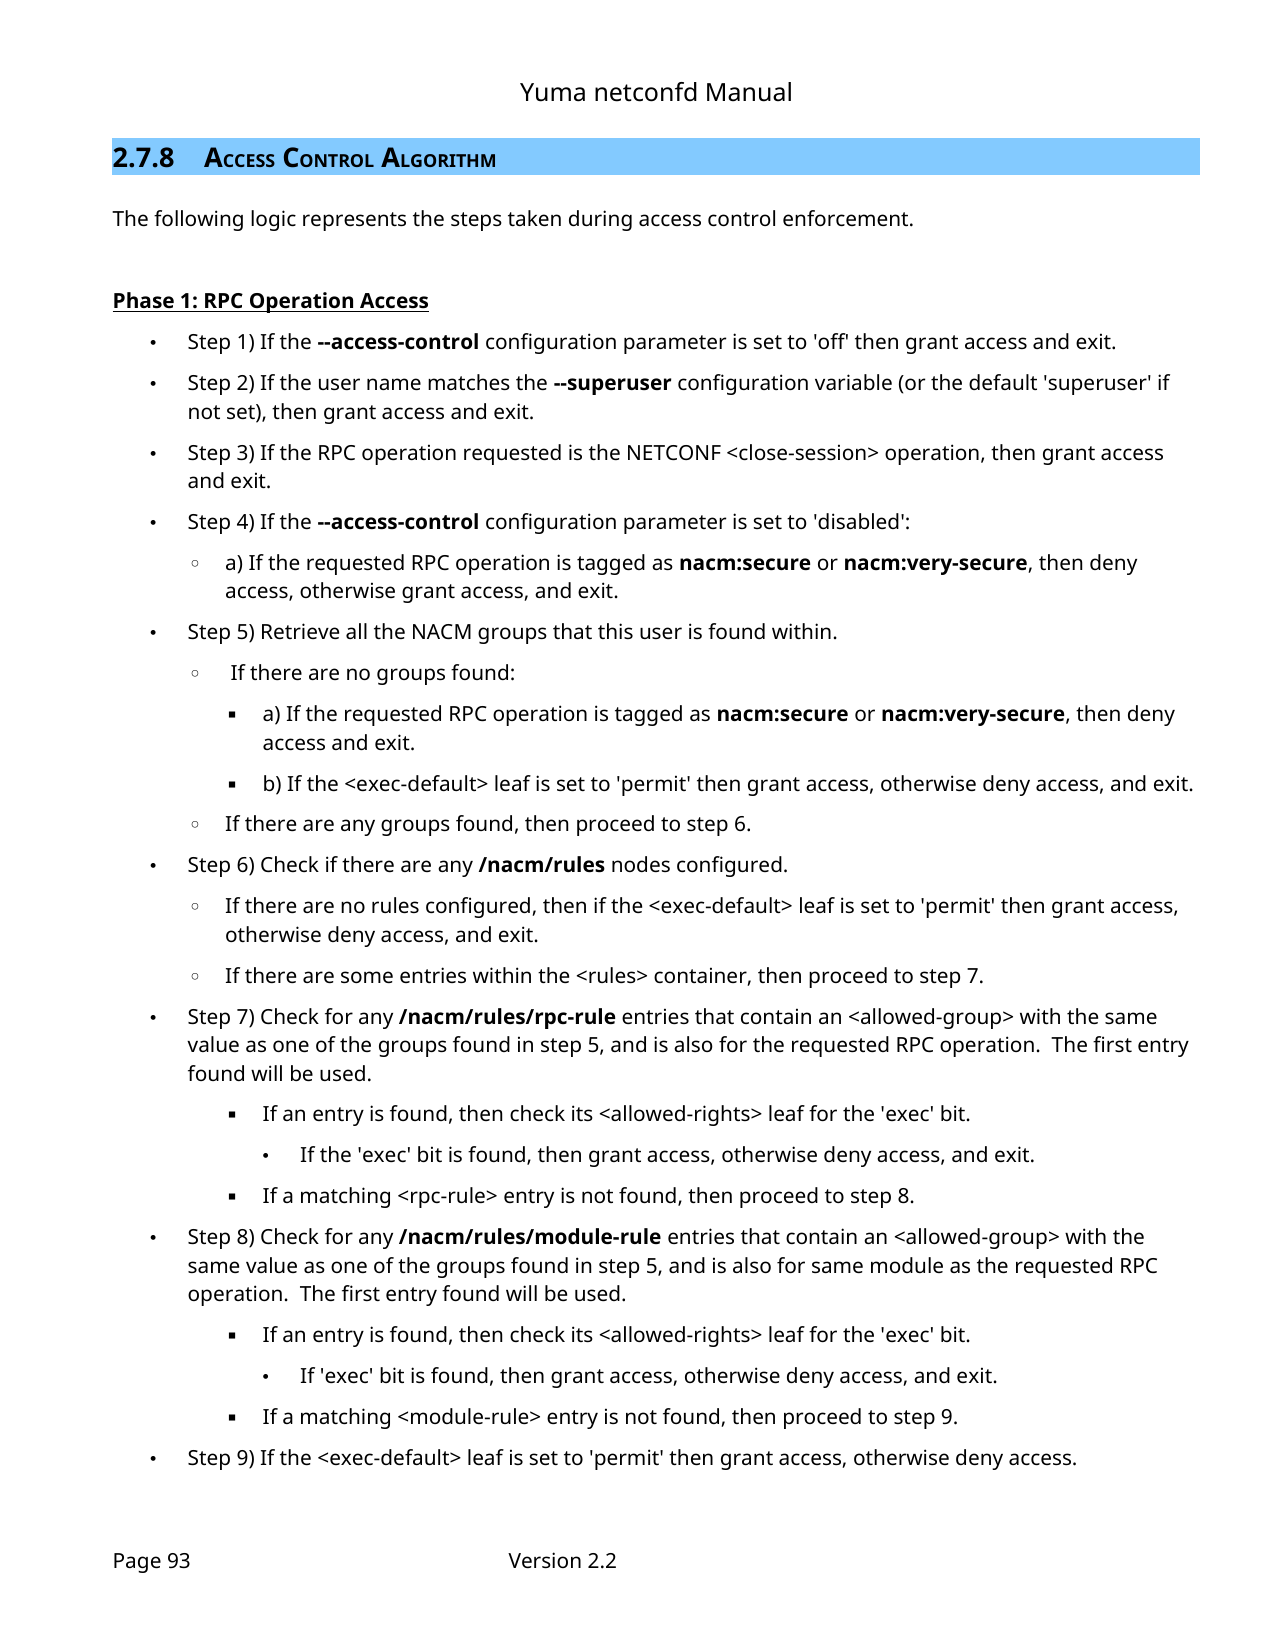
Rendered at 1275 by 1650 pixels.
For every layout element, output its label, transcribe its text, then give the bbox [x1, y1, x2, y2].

list a) If the requested RPC operation is tagged as nacm:secure or nacm:very-secure, then deny access, otherwise grant access, and exit. [187, 548, 1200, 605]
list b) If the <exec-default> leaf is set to 'permit' then grant access, otherwise deny access, and exit. [225, 769, 1200, 797]
list If 'exec' bit is found, then grant access, otherwise deny access, and exit. [262, 1361, 1200, 1389]
text Phase 1: RPC Operation Access [112, 286, 1200, 315]
list Step 5) Retrieve all the NACM groups that this user is found within. [150, 617, 1200, 646]
list Step 4) If the --access-control configuration parameter is set to 'disabled': [150, 507, 1200, 536]
list Step 8) Check for any /nacm/rules/module-rule entries that contain an <allowed-group> with the same value as one of the groups found in step 5, and is also for same module as the requested RPC operation. The first entry found will be used. [150, 1222, 1200, 1308]
subtitle Access Control Algorithm [112, 138, 1200, 175]
list If the 'exec' bit is found, then grant access, otherwise deny access, and exit. [262, 1141, 1200, 1169]
text The following logic represents the steps taken during access control enforcement. [112, 204, 1200, 233]
list If there are any groups found, then proceed to step 6. [187, 809, 1200, 838]
list If a matching <module-rule> entry is not found, then proceed to step 9. [225, 1402, 1200, 1431]
list Step 1) If the --access-control configuration parameter is set to 'off' then grant access and exit. [150, 327, 1200, 356]
list Step 6) Check if there are any /nacm/rules nodes configured. [150, 851, 1200, 879]
list If an entry is found, then check its <allowed-rights> leaf for the 'exec' bit. [225, 1099, 1200, 1128]
list Step 7) Check for any /nacm/rules/rpc-rule entries that contain an <allowed-group> with the same value as one of the groups found in step 5, and is also for the requested RPC operation. The first entry found will be used. [150, 1002, 1200, 1087]
list If an entry is found, then check its <allowed-rights> leaf for the 'exec' bit. [225, 1320, 1200, 1349]
list Step 9) If the <exec-default> leaf is set to 'permit' then grant access, otherwise deny access. [150, 1443, 1200, 1471]
list If there are no rules configured, then if the <exec-default> leaf is set to 'permit' then grant access, otherwise deny access, and exit. [187, 891, 1200, 948]
list a) If the requested RPC operation is tagged as nacm:secure or nacm:very-secure, then deny access and exit. [225, 699, 1200, 756]
list If a matching <rpc-rule> entry is not found, then proceed to step 8. [225, 1181, 1200, 1210]
list Step 2) If the user name matches the --superuser configuration variable (or the default 'superuser' if not set), then grant access and exit. [150, 368, 1200, 425]
list If there are no groups found: [187, 658, 1200, 687]
list If there are some entries within the <rules> container, then proceed to step 7. [187, 961, 1200, 989]
list Step 3) If the RPC operation requested is the NETCONF <close-session> operation, then grant access and exit. [150, 438, 1200, 494]
